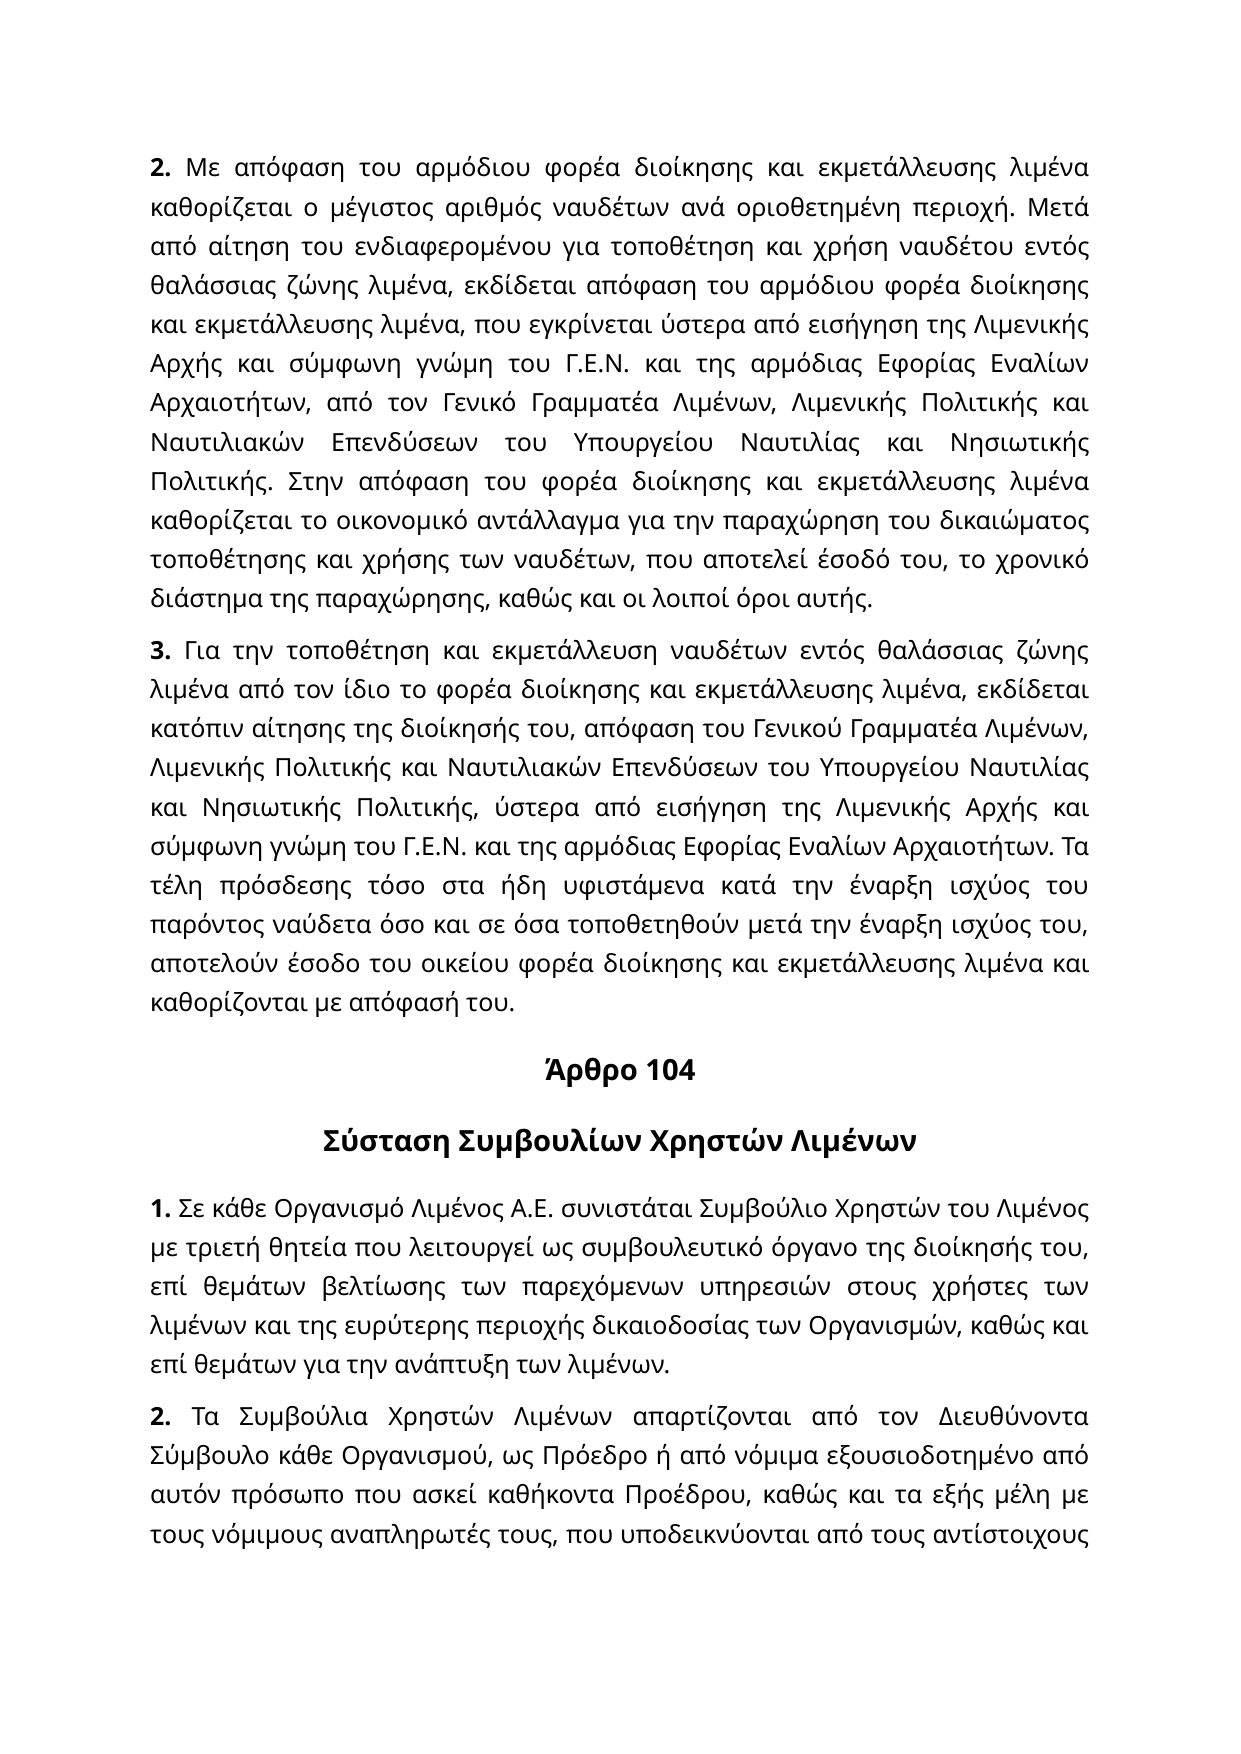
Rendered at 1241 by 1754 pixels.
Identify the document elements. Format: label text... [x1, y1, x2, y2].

text 1. Σε κάθε Οργανισμό Λιμένος Α.Ε. συνιστάται Συμβούλιο Χρηστών του Λιμένος με τριετή θητεία που λειτουργεί ως συμβουλευτικό όργανο της διοίκησής του, επί θεμάτων βελτίωσης των παρεχόμενων υπηρεσιών στους χρήστες των λιμένων και της ευρύτερης περιοχής δικαιοδοσίας των Οργανισμών, καθώς και επί θεμάτων για την ανάπτυξη των λιμένων. [150, 1190, 1090, 1381]
text 2. Με απόφαση του αρμόδιου φορέα διοίκησης και εκμετάλλευσης λιμένα καθορίζεται ο μέγιστος αριθμός ναυδέτων ανά οριοθετημένη περιοχή. Μετά από αίτηση του ενδιαφερομένου για τοποθέτηση και χρήση ναυδέτου εντός θαλάσσιας ζώνης λιμένα, εκδίδεται απόφαση του αρμόδιου φορέα διοίκησης και εκμετάλλευσης λιμένα, που εγκρίνεται ύστερα από εισήγηση της Λιμενικής Αρχής και σύμφωνη γνώμη του Γ.Ε.Ν. και της αρμόδιας Εφορίας Εναλίων Αρχαιοτήτων, από τον Γενικό Γραμματέα Λιμένων, Λιμενικής Πολιτικής και Ναυτιλιακών Επενδύσεων του Υπουργείου Ναυτιλίας και Νησιωτικής Πολιτικής. Στην απόφαση του φορέα διοίκησης και εκμετάλλευσης λιμένα καθορίζεται το οικονομικό αντάλλαγμα για την παραχώρηση του δικαιώματος τοποθέτησης και χρήσης των ναυδέτων, που αποτελεί έσοδό του, το χρονικό διάστημα της παραχώρησης, καθώς και οι λοιποί όροι αυτής. [150, 150, 1090, 615]
subtitle Άρθρο 104 [150, 1049, 1090, 1089]
subtitle Σύσταση Συμβουλίων Χρηστών Λιμένων [150, 1120, 1090, 1159]
text 2. Τα Συμβούλια Χρηστών Λιμένων απαρτίζονται από τον Διευθύνοντα Σύμβουλο κάθε Οργανισμού, ως Πρόεδρο ή από νόμιμα εξουσιοδοτημένο από αυτόν πρόσωπο που ασκεί καθήκοντα Προέδρου, καθώς και τα εξής μέλη με τους νόμιμους αναπληρωτές τους, που υποδεικνύονται από τους αντίστοιχους [150, 1399, 1090, 1550]
text 3. Για την τοποθέτηση και εκμετάλλευση ναυδέτων εντός θαλάσσιας ζώνης λιμένα από τον ίδιο το φορέα διοίκησης και εκμετάλλευσης λιμένα, εκδίδεται κατόπιν αίτησης της διοίκησής του, απόφαση του Γενικού Γραμματέα Λιμένων, Λιμενικής Πολιτικής και Ναυτιλιακών Επενδύσεων του Υπουργείου Ναυτιλίας και Νησιωτικής Πολιτικής, ύστερα από εισήγηση της Λιμενικής Αρχής και σύμφωνη γνώμη του Γ.Ε.Ν. και της αρμόδιας Εφορίας Εναλίων Αρχαιοτήτων. Τα τέλη πρόσδεσης τόσο στα ήδη υφιστάμενα κατά την έναρξη ισχύος του παρόντος ναύδετα όσο και σε όσα τοποθετηθούν μετά την έναρξη ισχύος του, αποτελούν έσοδο του οικείου φορέα διοίκησης και εκμετάλλευσης λιμένα και καθορίζονται με απόφασή του. [150, 632, 1090, 1019]
